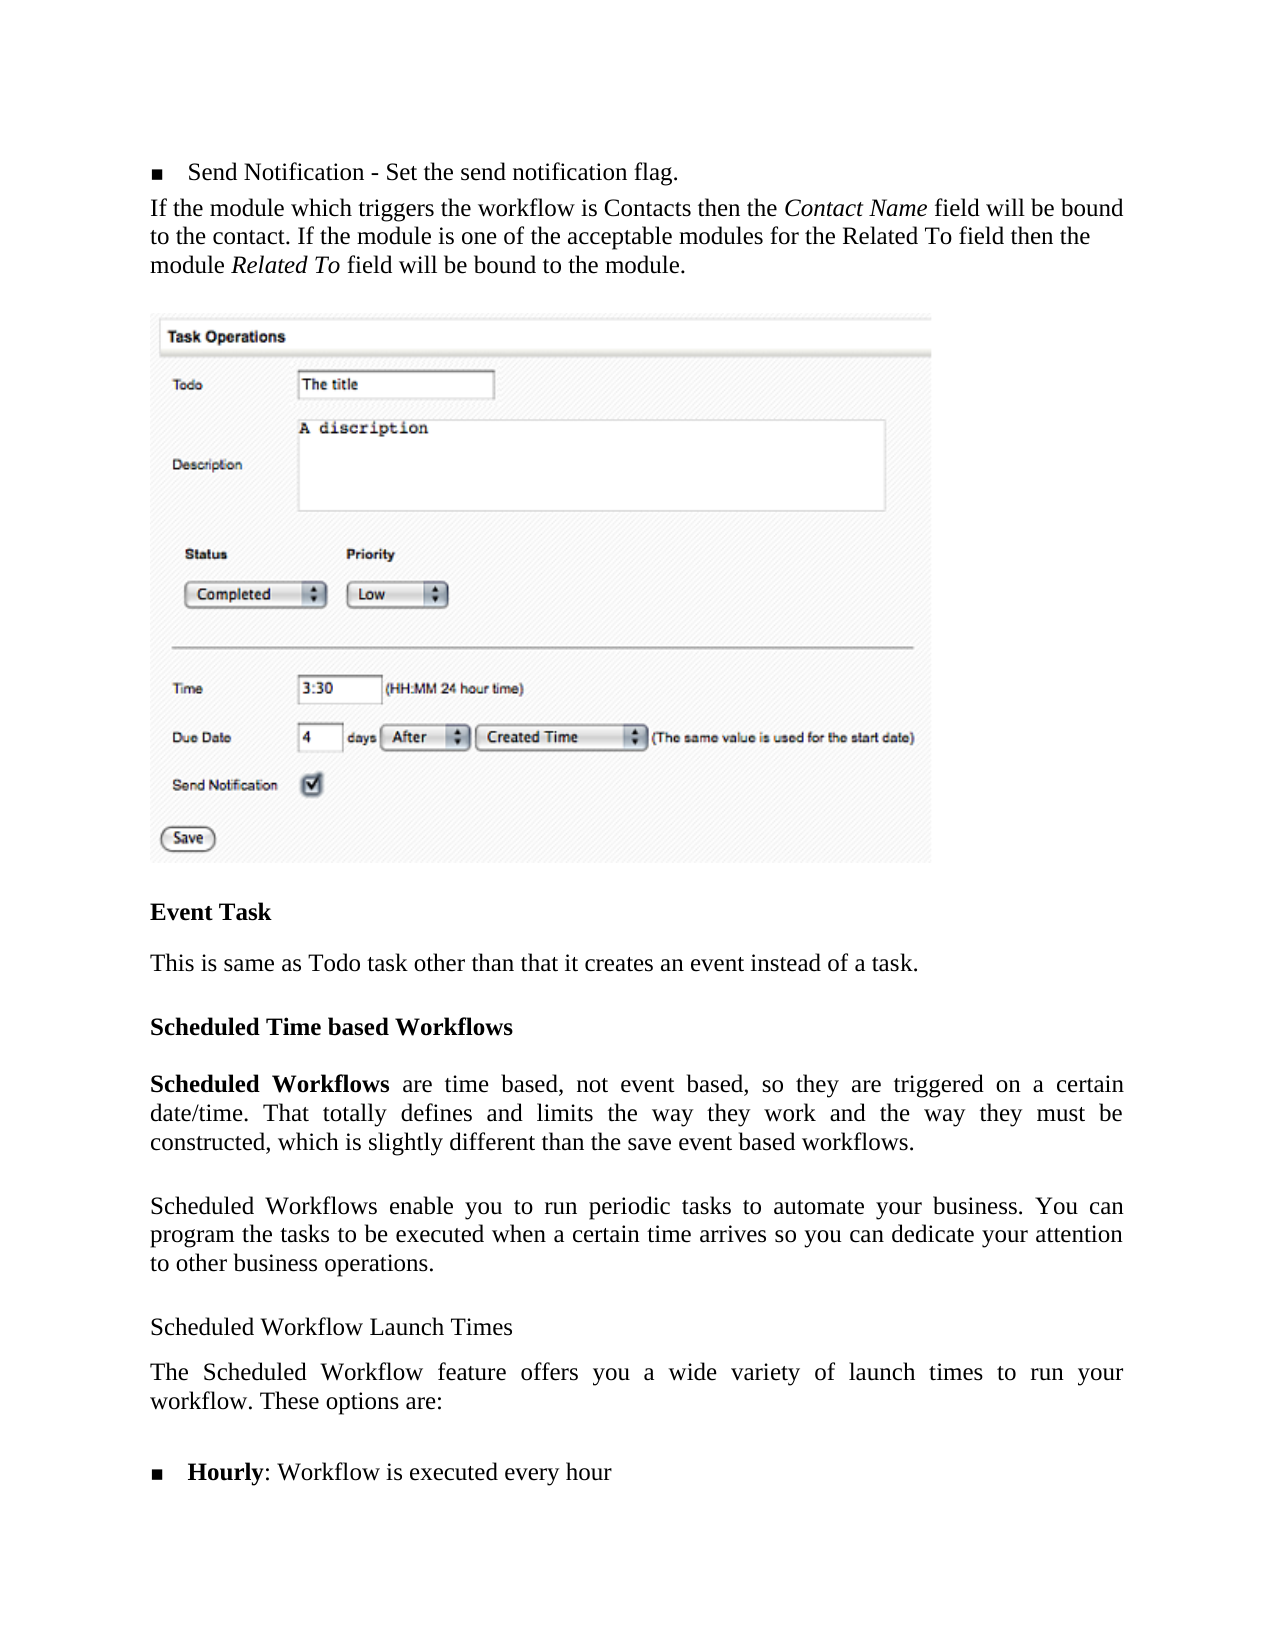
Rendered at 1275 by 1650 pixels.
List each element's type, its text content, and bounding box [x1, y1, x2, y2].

text If the module which triggers the workflow is Contacts then the Contact Name field will be bound to the contact. If the module is one of the acceptable modules for the Related To field then the module Related To field will be bound to the module. [150, 193, 1125, 279]
list Send Notification - Set the send notification flag. [150, 150, 1125, 193]
text This is same as Todo task other than that it creates an event instead of a task. [150, 948, 1125, 977]
subtitle Event Task [150, 897, 1125, 926]
text Scheduled Workflows enable you to run periodic tasks to automate your business. You can program the tasks to be executed when a certain time arrives so you can dedicate your attention to other business operations. [150, 1191, 1125, 1277]
text The Scheduled Workflow feature offers you a wide variety of launch times to run your workflow. These options are: [150, 1357, 1125, 1415]
picture [150, 313, 932, 863]
text Scheduled Workflows are time based, not event based, so they are triggered on a certain date/time. That totally defines and limits the way they work and the way they must be constructed, which is slightly different than the save event based workflows. [150, 1069, 1125, 1156]
text Scheduled Time based Workflows [150, 1012, 1125, 1041]
list Hourly: Workflow is executed every hour [150, 1450, 1125, 1493]
subtitle Scheduled Workflow Launch Times [150, 1312, 1125, 1341]
